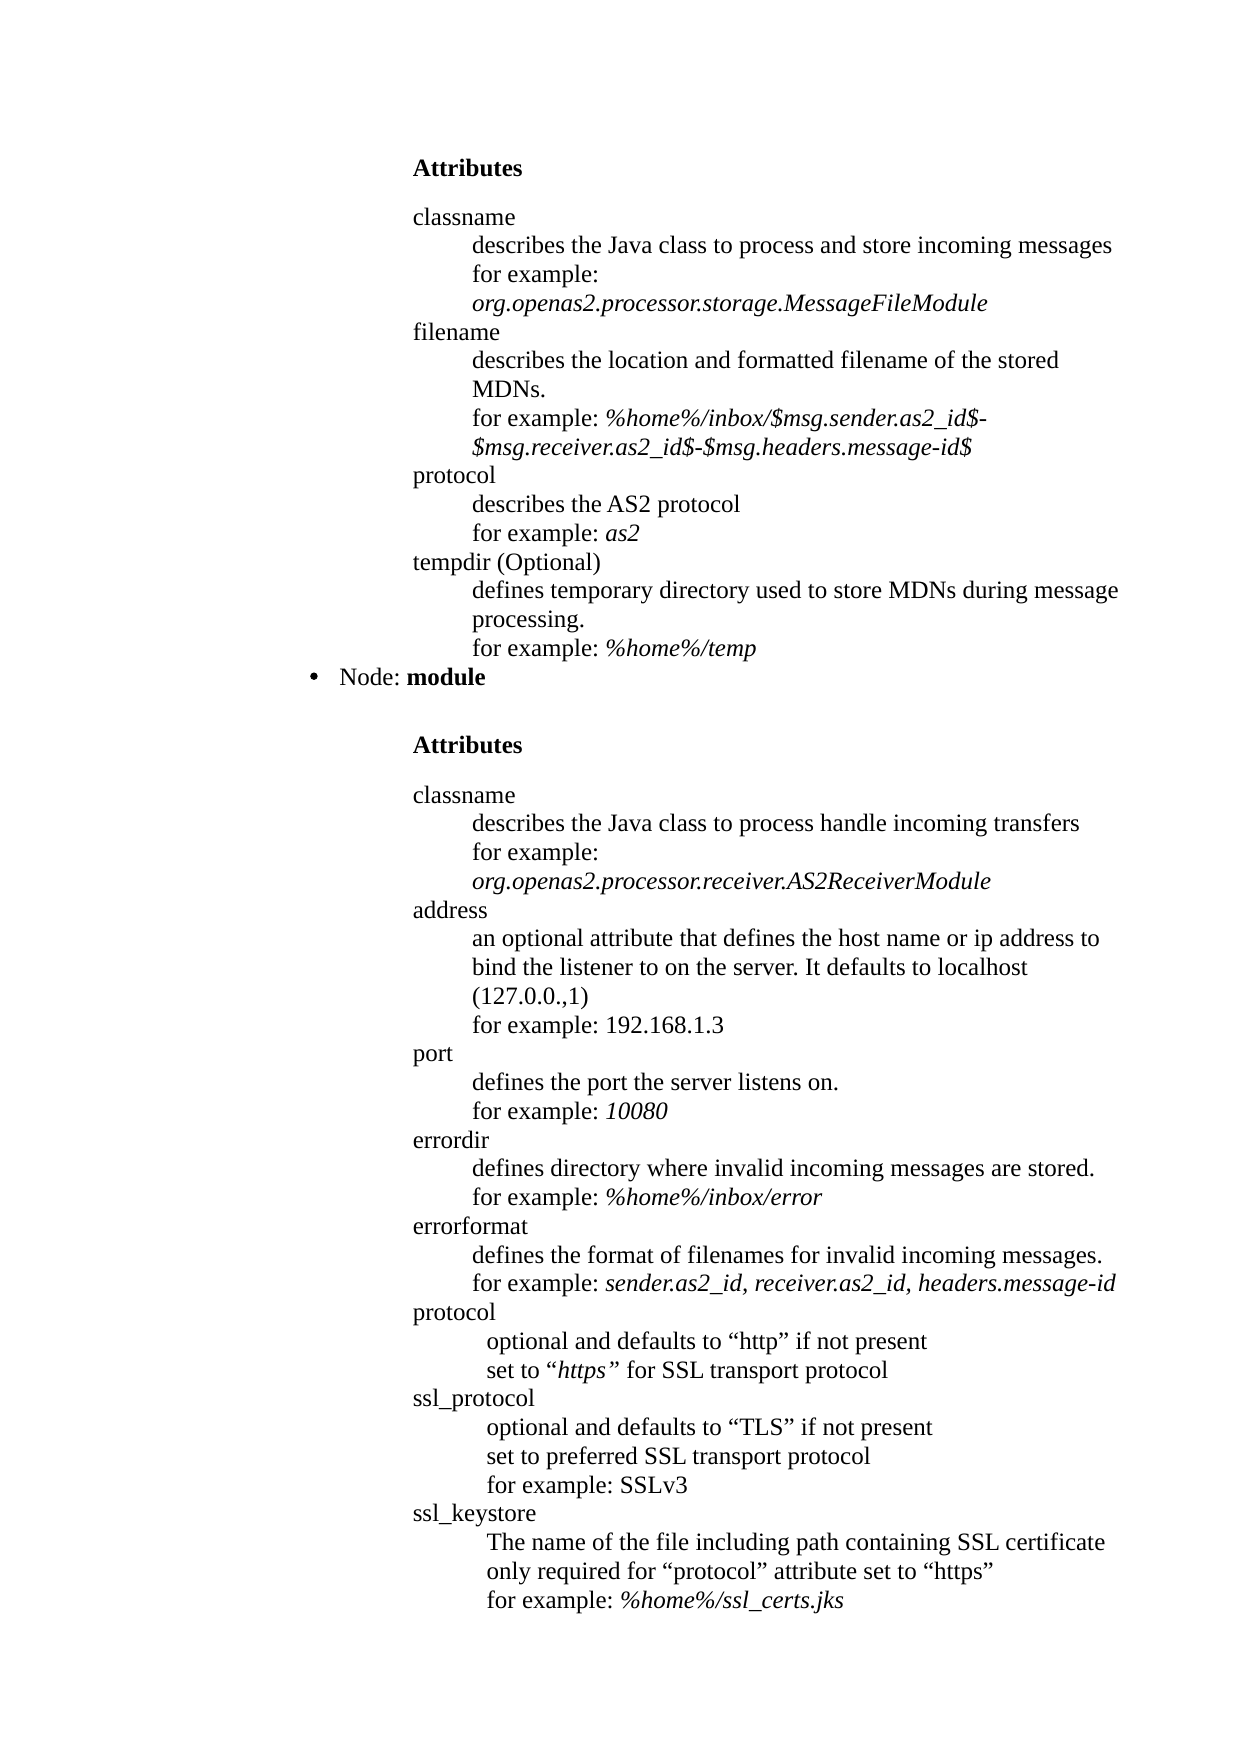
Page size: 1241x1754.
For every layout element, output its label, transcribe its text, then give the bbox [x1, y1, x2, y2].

list Attributes [383, 118, 1122, 181]
subtitle port [383, 1038, 1122, 1067]
subtitle errordir [383, 1125, 1122, 1153]
subtitle filename [383, 317, 1122, 345]
list describes the location and formatted filename of the stored MDNs. for example: %home%/inbox/$msg.sender.as2_id$-$msg.receiver.as2_id$-$msg.headers.message-id$ [442, 345, 1122, 460]
subtitle protocol [383, 460, 1122, 489]
list an optional attribute that defines the host name or ip address to bind the listener to on the server. It defaults to localhost (127.0.0.,1) for example: 192.168.1.3 [442, 923, 1122, 1038]
subtitle classname [383, 780, 1122, 808]
subtitle protocol [383, 1297, 1122, 1326]
subtitle classname [383, 202, 1122, 230]
list defines the port the server listens on. for example: 10080 [442, 1067, 1122, 1125]
list set to “https” for SSL transport protocol [457, 1355, 1122, 1383]
list describes the AS2 protocol for example: as2 [442, 489, 1122, 547]
subtitle tempdir (Optional) [383, 547, 1122, 575]
list defines temporary directory used to store MDNs during message processing. for example: %home%/temp [442, 575, 1122, 662]
list defines directory where invalid incoming messages are stored. for example: %home%/inbox/error [442, 1153, 1122, 1211]
subtitle optional and defaults to “http” if not present [457, 1326, 1122, 1355]
list Attributes [383, 696, 1122, 759]
subtitle The name of the file including path containing SSL certificate [457, 1527, 1122, 1556]
list describes the Java class to process and store incoming messages for example: org.openas2.processor.storage.MessageFileModule [442, 230, 1122, 317]
list defines the format of filenames for invalid incoming messages. for example: sender.as2_id, receiver.as2_id, headers.message-id [442, 1240, 1122, 1297]
list set to preferred SSL transport protocol [457, 1441, 1122, 1470]
list for example: SSLv3 [457, 1470, 1122, 1498]
subtitle only required for “protocol” attribute set to “https” [457, 1556, 1122, 1585]
subtitle address [383, 895, 1122, 923]
subtitle ssl_protocol [383, 1383, 1122, 1412]
subtitle ssl_keystore [383, 1498, 1122, 1527]
subtitle optional and defaults to “TLS” if not present [457, 1412, 1122, 1441]
list Node: module [309, 662, 1122, 690]
subtitle errorformat [383, 1211, 1122, 1240]
list for example: %home%/ssl_certs.jks [457, 1585, 1122, 1613]
list describes the Java class to process handle incoming transfers for example: org.openas2.processor.receiver.AS2ReceiverModule [442, 808, 1122, 895]
